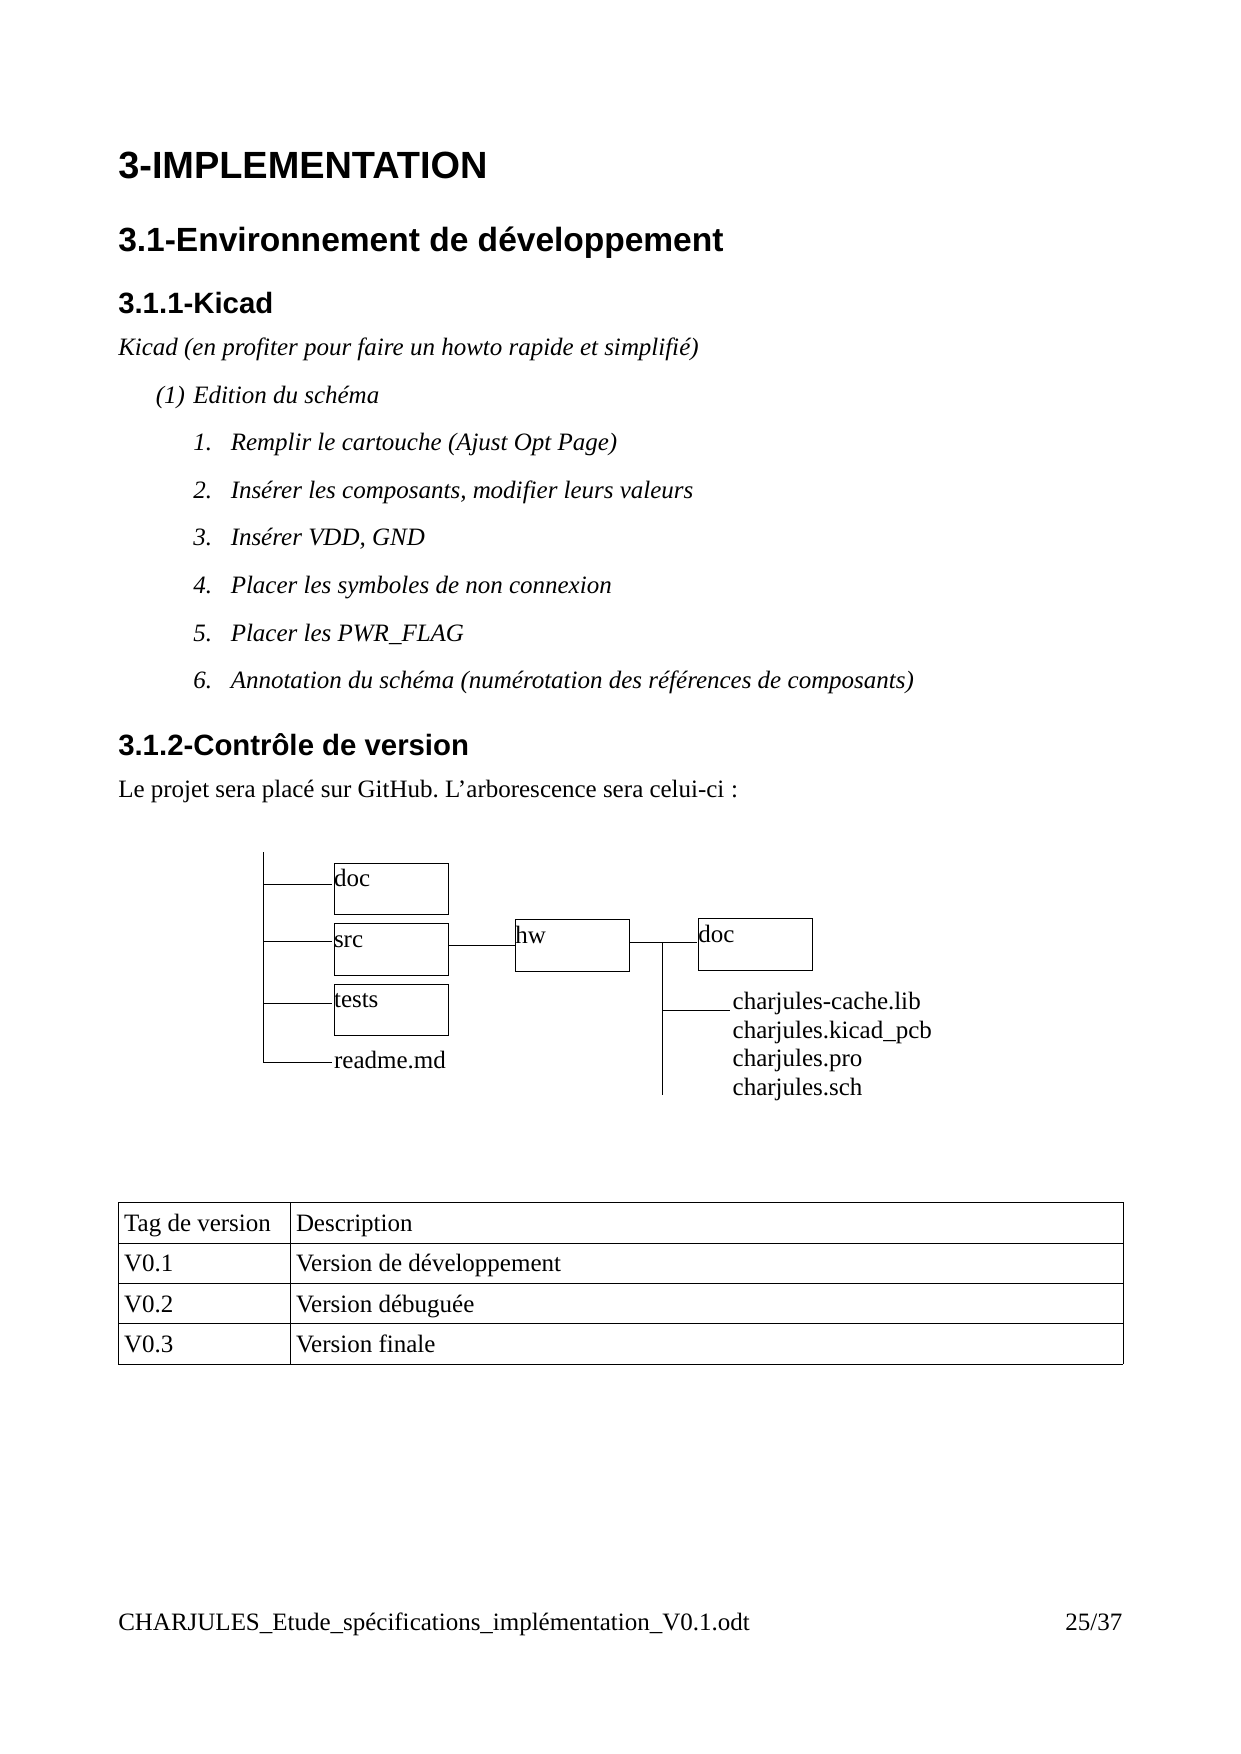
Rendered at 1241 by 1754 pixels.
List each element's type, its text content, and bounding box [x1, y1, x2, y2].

table_cell Version débuguée [291, 1284, 1123, 1323]
table_header Description [291, 1203, 1123, 1242]
table_cell V0.1 [119, 1244, 290, 1283]
list Annotation du schéma (numérotation des références de composants) [193, 665, 1122, 694]
table_header Tag de version [119, 1203, 290, 1242]
list Insérer les composants, modifier leurs valeurs [193, 475, 1122, 504]
list Remplir le cartouche (Ajust Opt Page) [193, 427, 1122, 456]
table_cell V0.3 [119, 1324, 290, 1363]
list Placer les symboles de non connexion [193, 570, 1122, 599]
subtitle 3.1-Environnement de développement [118, 220, 1122, 259]
table_cell V0.2 [119, 1284, 290, 1323]
list Insérer VDD, GND [193, 522, 1122, 551]
subtitle 3.1.1-Kicad [118, 286, 1122, 319]
list Placer les PWR_FLAG [193, 618, 1122, 646]
table_cell Version de développement [291, 1244, 1123, 1283]
subtitle 3.1.2-Contrôle de version [118, 727, 1122, 761]
text Kicad (en profiter pour faire un howto rapide et simplifié) [118, 332, 1122, 361]
table_cell Version finale [291, 1324, 1123, 1363]
subtitle 3-IMPLEMENTATION [118, 143, 1122, 187]
text Le projet sera placé sur GitHub. L’arborescence sera celui-ci : [118, 774, 1122, 802]
list Edition du schéma [156, 380, 1122, 408]
